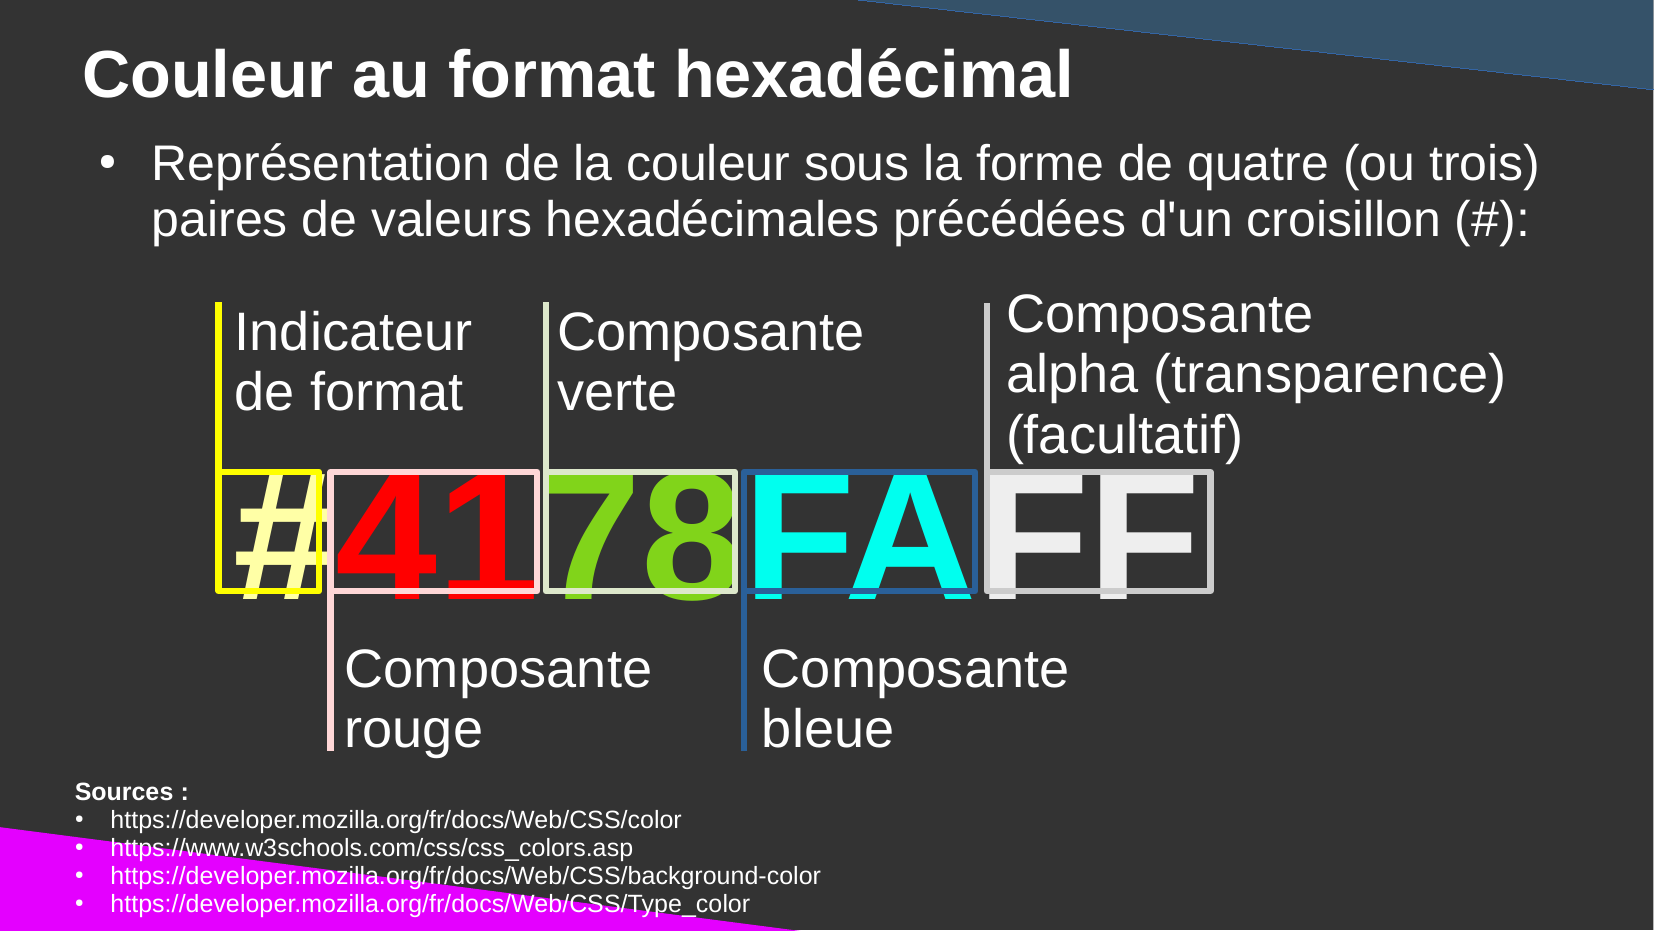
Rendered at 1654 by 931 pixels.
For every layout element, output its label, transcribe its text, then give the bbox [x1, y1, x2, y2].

title Composante verte [557, 301, 869, 423]
text_box [858, 0, 1654, 90]
text_box Sources : https://developer.mozilla.org/fr/docs/Web/CSS/color https://www.w3schools.com/css/css_colors.asp https://developer.mozilla.org/fr/docs/Web/CSS/background-color https://developer.mozilla.org/fr/docs/Web/CSS/Type_color [60, 770, 863, 926]
title Composante bleue [761, 638, 1073, 760]
text_box #4178FAFF [218, 426, 1235, 647]
title Couleur au format hexadécimal [82, 37, 1571, 122]
title Composante rouge [344, 638, 656, 760]
list Représentation de la couleur sous la forme de quatre (ou trois) paires de valeurs hexadécimales précédées d'un croisillon (#): [80, 135, 1605, 260]
text_box #4178FAFF [222, 475, 316, 588]
text_box #4178FAFF [334, 475, 534, 588]
text_box #4178FAFF [747, 475, 972, 588]
text_box #4178FAFF [549, 475, 732, 588]
text_box [0, 827, 801, 931]
title Indicateur de format [234, 301, 546, 423]
text_box #4178FAFF [990, 475, 1207, 588]
title Composante alpha (transparence) (facultatif) [1006, 283, 1607, 466]
